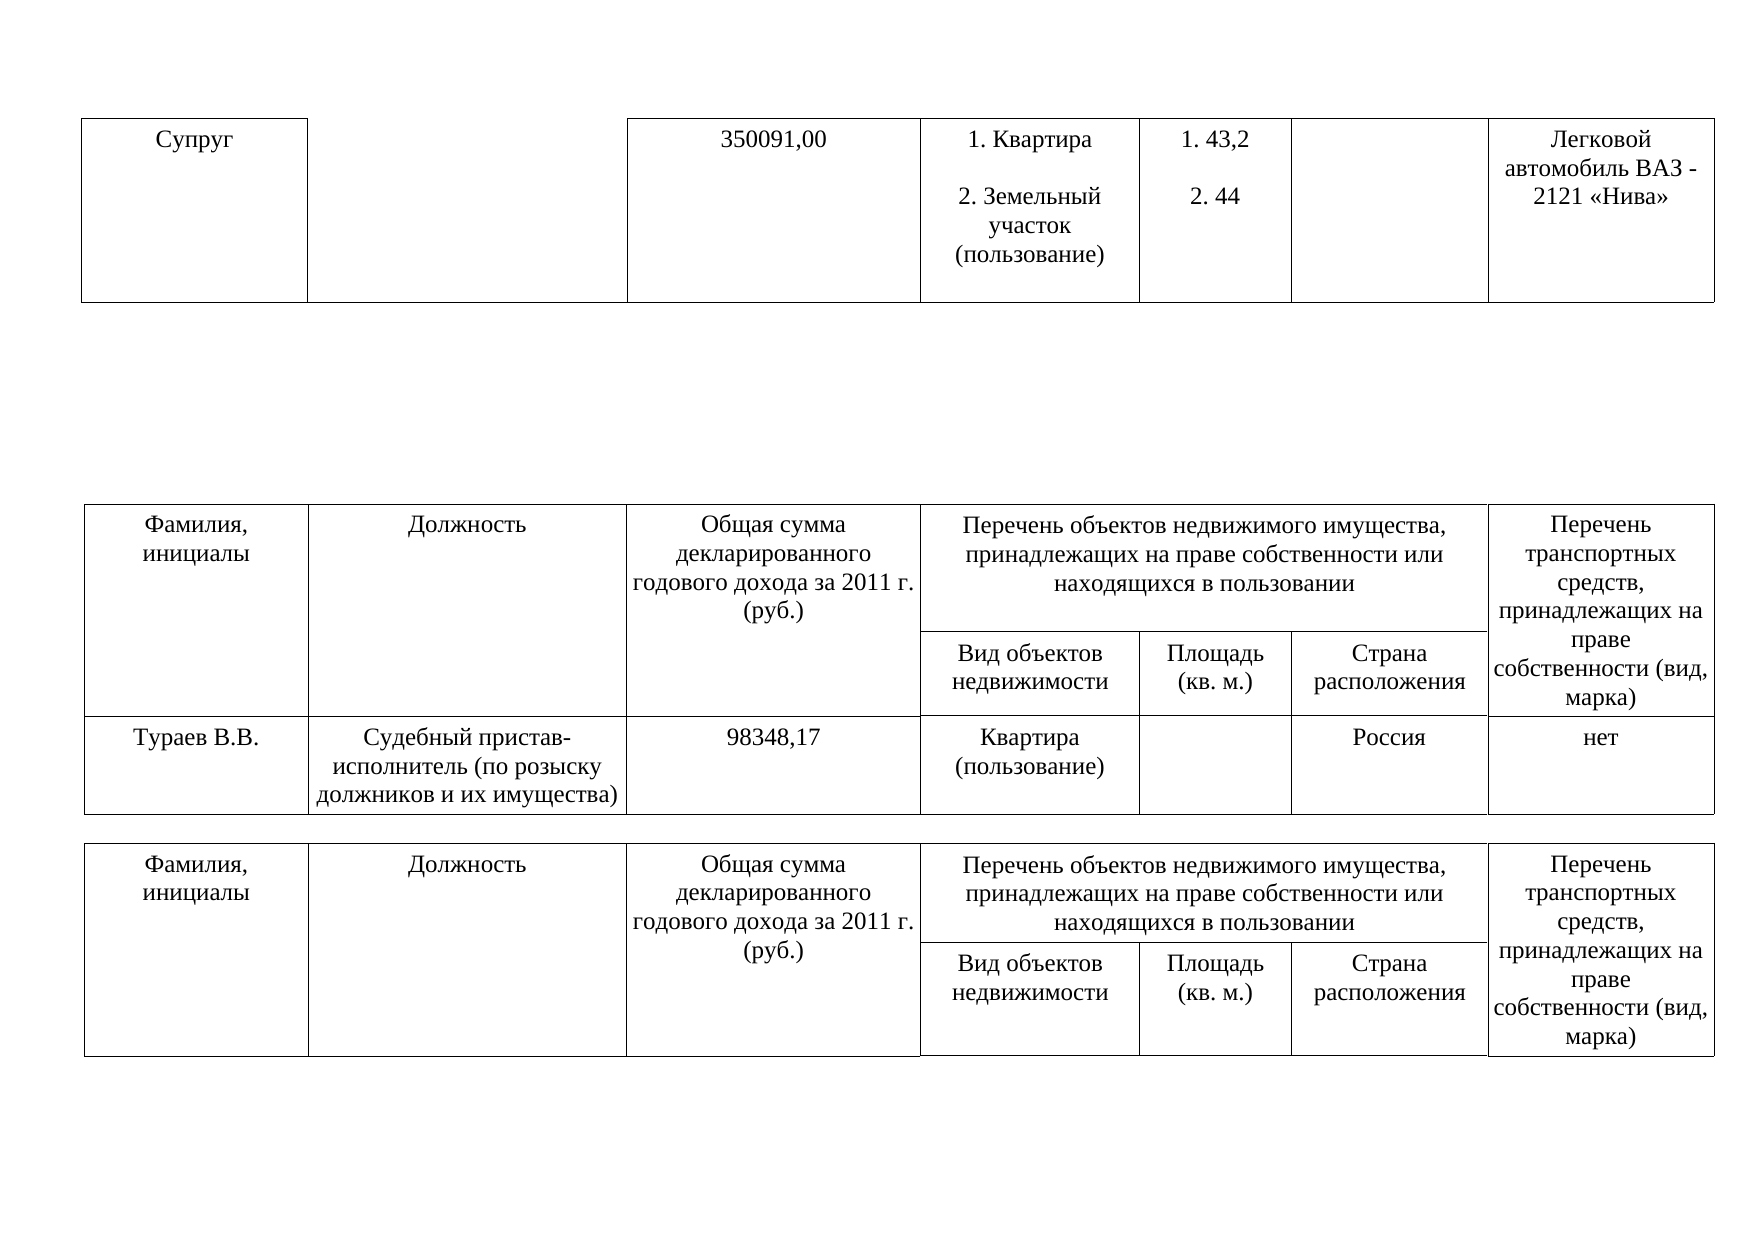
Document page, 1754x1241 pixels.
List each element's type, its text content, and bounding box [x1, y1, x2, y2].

table_header Фамилия, инициалы [85, 844, 308, 1056]
table_cell 1. 43,2 2. 44 [1140, 119, 1291, 302]
table_cell 98348,17 [627, 717, 920, 814]
table_cell Квартира (пользование) [921, 716, 1139, 814]
table_header Фамилия, инициалы [85, 505, 308, 716]
table_cell Супруг [82, 119, 307, 302]
table_cell Вид объектов недвижимости [921, 632, 1139, 715]
table_cell Площадь (кв. м.) [1140, 632, 1291, 715]
table_cell нет [1489, 717, 1714, 814]
table_cell [1140, 716, 1291, 814]
table_cell Тураев В.В. [85, 717, 308, 814]
table_cell Россия [1292, 716, 1487, 814]
table_header Перечень объектов недвижимого имущества, принадлежащих на праве собственности или находящихся в пользовании [921, 844, 1487, 942]
table_header Общая сумма декларированного годового дохода за 2011 г. (руб.) [627, 505, 920, 716]
table_cell 350091,00 [628, 119, 920, 302]
table_header Перечень транспортных средств, принадлежащих на праве собственности (вид, марка) [1489, 844, 1714, 1056]
table_cell Судебный пристав-исполнитель (по розыску должников и их имущества) [309, 717, 626, 814]
table_cell Легковой автомобиль ВАЗ -2121 «Нива» [1489, 119, 1714, 302]
table_cell [308, 118, 627, 302]
table_header Должность [309, 505, 626, 716]
table_header Должность [309, 844, 626, 1056]
table_cell [1292, 119, 1488, 302]
table_header Перечень транспортных средств, принадлежащих на праве собственности (вид, марка) [1489, 505, 1714, 716]
table_header Перечень объектов недвижимого имущества, принадлежащих на праве собственности или находящихся в пользовании [921, 505, 1487, 631]
table_header Общая сумма декларированного годового дохода за 2011 г. (руб.) [627, 844, 920, 1056]
table_cell Площадь (кв. м.) [1140, 943, 1291, 1055]
table_cell Страна расположения [1292, 632, 1487, 715]
table_cell Вид объектов недвижимости [921, 943, 1139, 1055]
table_cell 1. Квартира 2. Земельный участок (пользование) [921, 119, 1139, 302]
table_cell Страна расположения [1292, 943, 1487, 1055]
